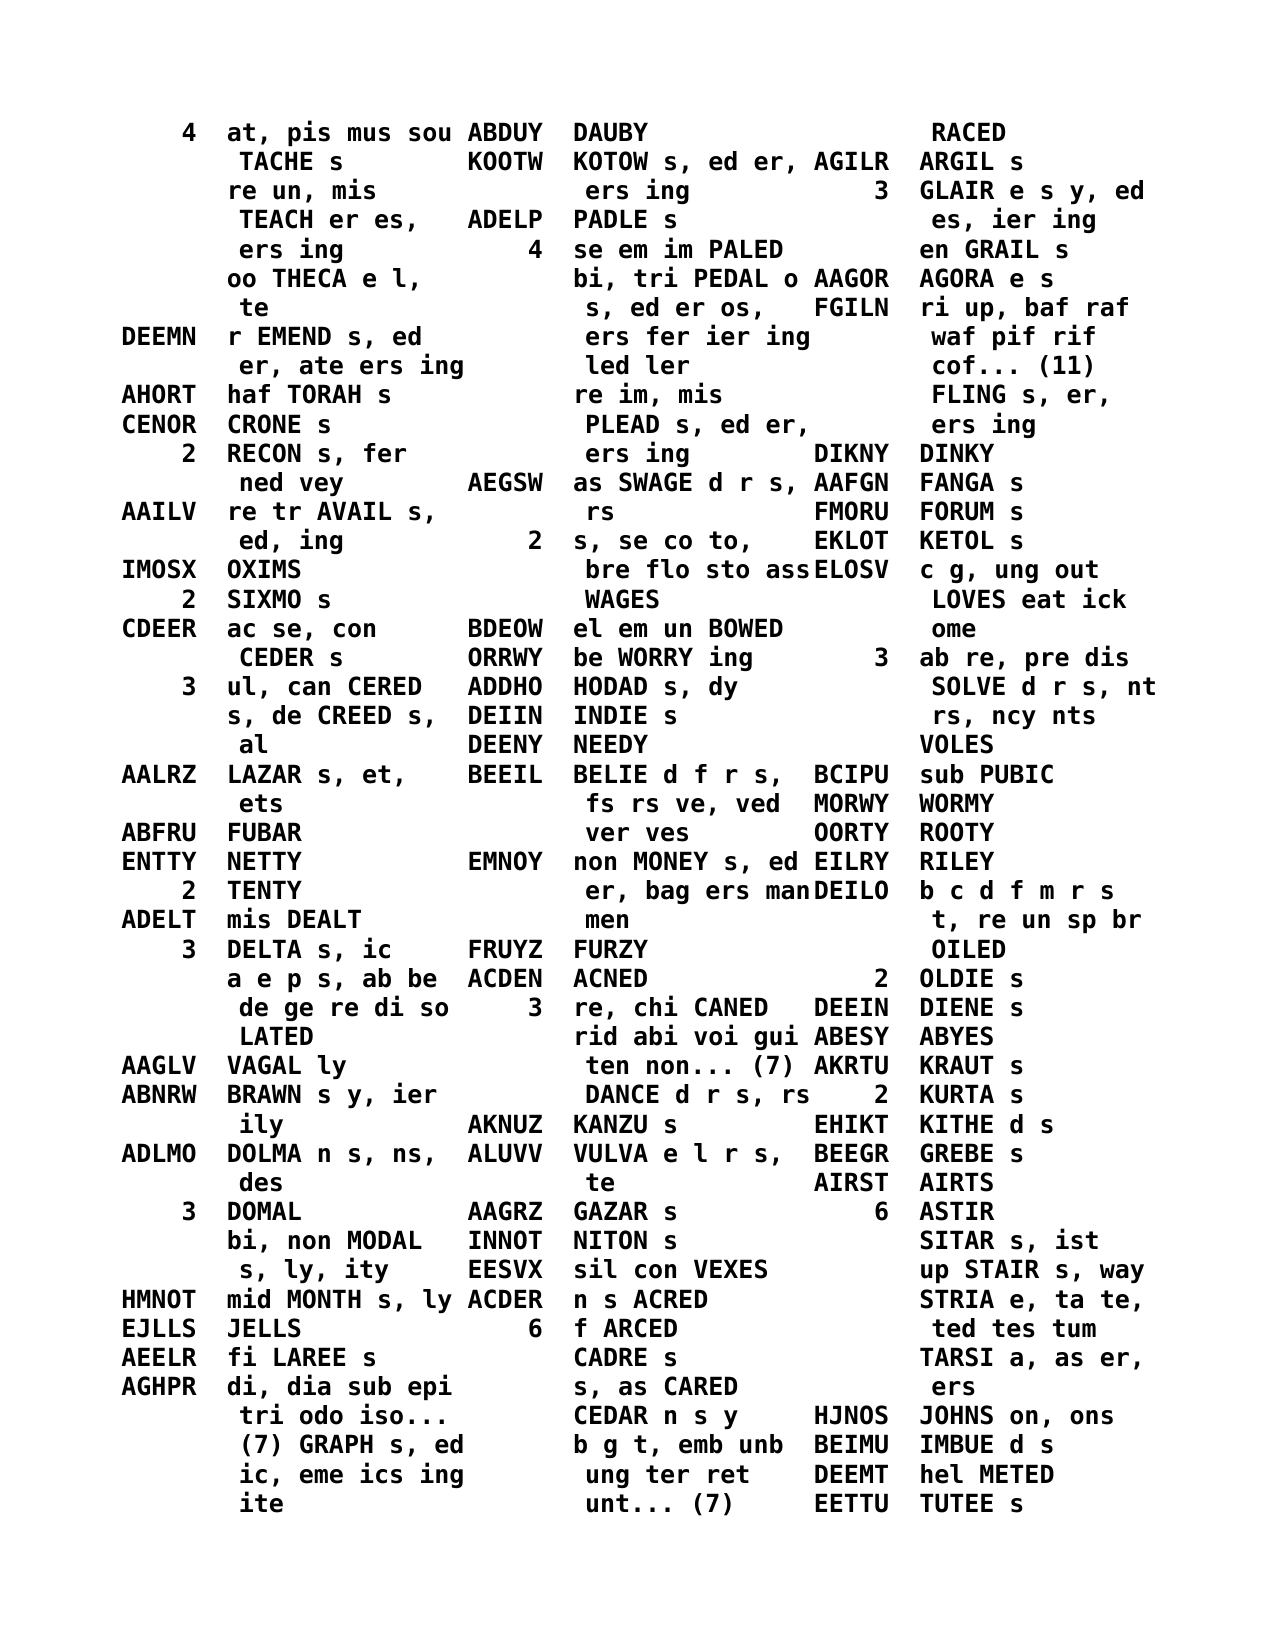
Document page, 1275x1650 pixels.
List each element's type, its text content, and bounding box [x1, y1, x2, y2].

text INNOT NITON s [467, 1226, 811, 1256]
text 2 SIXMO s [121, 585, 464, 614]
text STRIA e, ta te, ted tes tum [814, 1285, 1157, 1343]
text EHIKT KITHE d s [814, 1110, 1157, 1139]
text ADELT mis DEALT [121, 906, 464, 935]
text EETTU TUTEE s [814, 1489, 1157, 1518]
text AKNUZ KANZU s [467, 1110, 811, 1139]
text OORTY ROOTY [814, 818, 1157, 847]
text AAGLV VAGAL ly [121, 1051, 464, 1081]
text AHORT haf TORAH s [121, 381, 464, 410]
text TARSI a, as er, ers [814, 1343, 1157, 1401]
text 3 re, chi CANED [467, 993, 811, 1022]
text ELOSV c g, ung out LOVES eat ick ome [814, 556, 1157, 643]
text DEIIN INDIE s [467, 701, 811, 731]
text re un, mis TEACH er es, ers ing [121, 176, 464, 264]
text 3 DELTA s, ic [121, 935, 464, 964]
text 2 TENTY [121, 876, 464, 906]
text 2 s, se co to, bre flo sto ass WAGES [467, 526, 811, 614]
text ACDEN ACNED [467, 964, 811, 993]
text rid abi voi gui ten non... (7) DANCE d r s, rs [467, 1022, 811, 1110]
text BEEIL BELIE d f r s, fs rs ve, ved ver ves [467, 760, 811, 847]
text oo THECA e l, te [121, 264, 464, 322]
text BEEGR GREBE s [814, 1139, 1157, 1168]
text 2 RECON s, fer ned vey [121, 439, 464, 497]
text 3 ul, can CERED [121, 672, 464, 701]
text a e p s, ab be de ge re di so LATED [121, 964, 464, 1051]
text AALRZ LAZAR s, et, ets [121, 760, 464, 818]
text DEEIN DIENE s [814, 993, 1157, 1022]
text ACDER n s ACRED [467, 1285, 811, 1314]
text ABDUY DAUBY [467, 118, 811, 147]
text ADDHO HODAD s, dy [467, 672, 811, 701]
text DEENY NEEDY [467, 731, 811, 760]
text DIKNY DINKY [814, 439, 1157, 468]
text VOLES [814, 731, 1157, 760]
text 6 f ARCED [467, 1314, 811, 1343]
text MORWY WORMY [814, 789, 1157, 818]
text FRUYZ FURZY [467, 935, 811, 964]
text CENOR CRONE s [121, 410, 464, 439]
text DEEMN r EMEND s, ed er, ate ers ing [121, 322, 464, 381]
text ABESY ABYES [814, 1022, 1157, 1051]
text BDEOW el em un BOWED [467, 614, 811, 643]
text bi, tri PEDAL o s, ed er os, ers fer ier ing led ler [467, 264, 811, 381]
text CADRE s [467, 1343, 811, 1372]
text ENTTY NETTY [121, 847, 464, 876]
text DEILO b c d f m r s t, re un sp br OILED [814, 876, 1157, 964]
text ABNRW BRAWN s y, ier ily [121, 1081, 464, 1139]
text EILRY RILEY [814, 847, 1157, 876]
text EKLOT KETOL s [814, 526, 1157, 556]
text RACED [814, 118, 1157, 147]
text EESVX sil con VEXES [467, 1256, 811, 1285]
text 6 ASTIR [814, 1197, 1157, 1226]
text ABFRU FUBAR [121, 818, 464, 847]
text 3 GLAIR e s y, ed es, ier ing [814, 176, 1157, 235]
text AAGRZ GAZAR s [467, 1197, 811, 1226]
text EMNOY non MONEY s, ed er, bag ers man men [467, 847, 811, 935]
text bi, non MODAL s, ly, ity [121, 1226, 464, 1285]
text SITAR s, ist [814, 1226, 1157, 1256]
text EJLLS JELLS [121, 1314, 464, 1343]
text s, as CARED [467, 1372, 811, 1401]
text FMORU FORUM s [814, 497, 1157, 526]
text HMNOT mid MONTH s, ly [121, 1285, 464, 1314]
text KOOTW KOTOW s, ed er, ers ing [467, 147, 811, 206]
text AGILR ARGIL s [814, 147, 1157, 176]
text CEDAR n s y [467, 1401, 811, 1431]
text ADLMO DOLMA n s, ns, des [121, 1139, 464, 1197]
text BCIPU sub PUBIC [814, 760, 1157, 789]
text s, de CREED s, al [121, 701, 464, 760]
text 3 ab re, pre dis SOLVE d r s, nt rs, ncy nts [814, 643, 1157, 731]
text ORRWY be WORRY ing [467, 643, 811, 672]
text FGILN ri up, baf raf waf pif rif cof... (11) FLING s, er, ers ing [814, 293, 1157, 439]
text AAFGN FANGA s [814, 468, 1157, 497]
text 2 OLDIE s [814, 964, 1157, 993]
text up STAIR s, way [814, 1256, 1157, 1285]
text re im, mis PLEAD s, ed er, ers ing [467, 381, 811, 468]
text 3 DOMAL [121, 1197, 464, 1226]
text AEGSW as SWAGE d r s, rs [467, 468, 811, 526]
text IMOSX OXIMS [121, 556, 464, 585]
text en GRAIL s [814, 235, 1157, 264]
text 4 at, pis mus sou TACHE s [121, 118, 464, 176]
text AGHPR di, dia sub epi tri odo iso... (7) GRAPH s, ed ic, eme ics ing ite [121, 1372, 464, 1518]
text DEEMT hel METED [814, 1460, 1157, 1489]
text 4 se em im PALED [467, 235, 811, 264]
text AKRTU KRAUT s [814, 1051, 1157, 1081]
text ALUVV VULVA e l r s, te [467, 1139, 811, 1197]
text AIRST AIRTS [814, 1168, 1157, 1197]
text b g t, emb unb ung ter ret unt... (7) [467, 1431, 811, 1518]
text AEELR fi LAREE s [121, 1343, 464, 1372]
text AAGOR AGORA e s [814, 264, 1157, 293]
text AAILV re tr AVAIL s, ed, ing [121, 497, 464, 556]
text ADELP PADLE s [467, 206, 811, 235]
text 2 KURTA s [814, 1081, 1157, 1110]
text HJNOS JOHNS on, ons [814, 1401, 1157, 1431]
text BEIMU IMBUE d s [814, 1431, 1157, 1460]
text CDEER ac se, con CEDER s [121, 614, 464, 672]
